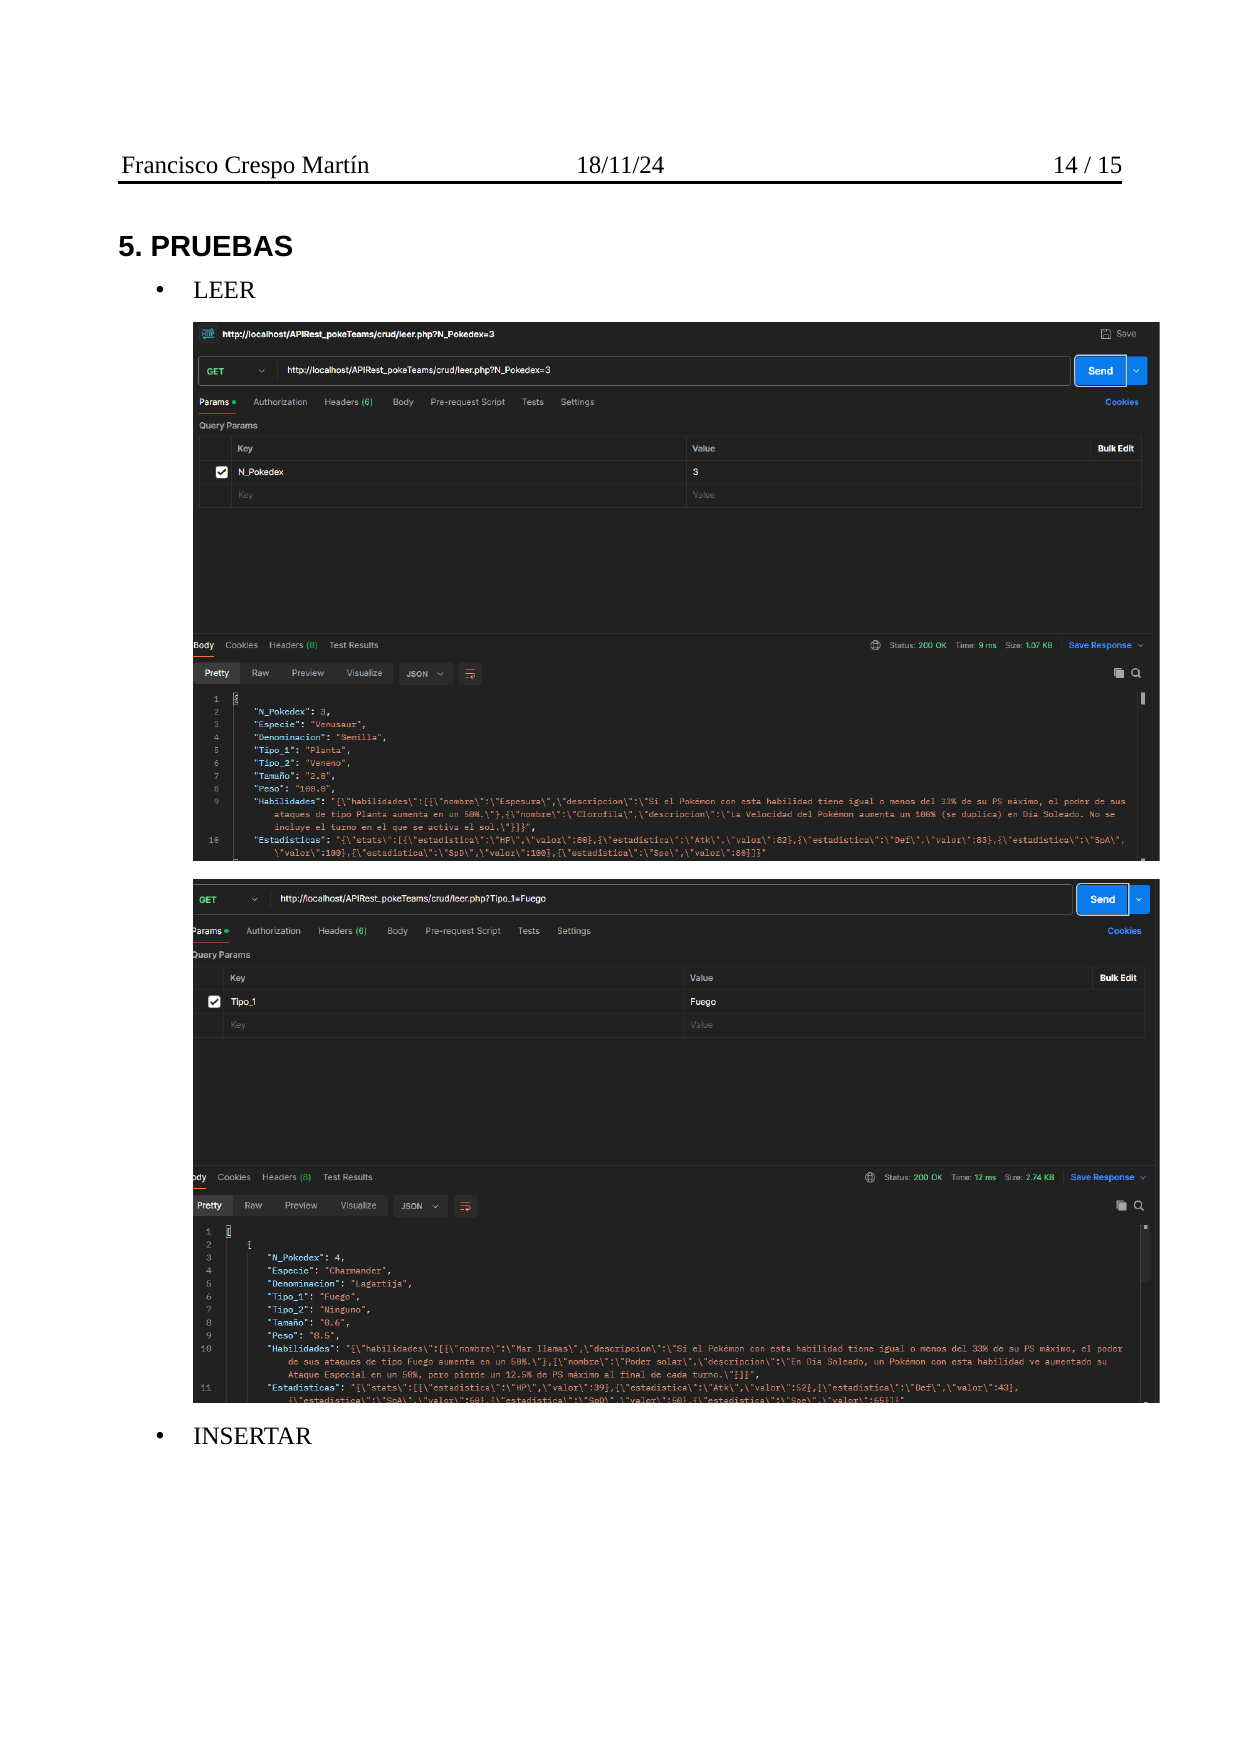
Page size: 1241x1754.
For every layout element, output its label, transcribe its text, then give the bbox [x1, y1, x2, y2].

picture [193, 322, 1160, 861]
picture [193, 879, 1160, 1403]
subtitle 5. PRUEBAS [118, 229, 1122, 262]
list INSERTAR [156, 1421, 1122, 1450]
list LEER [156, 275, 1122, 303]
